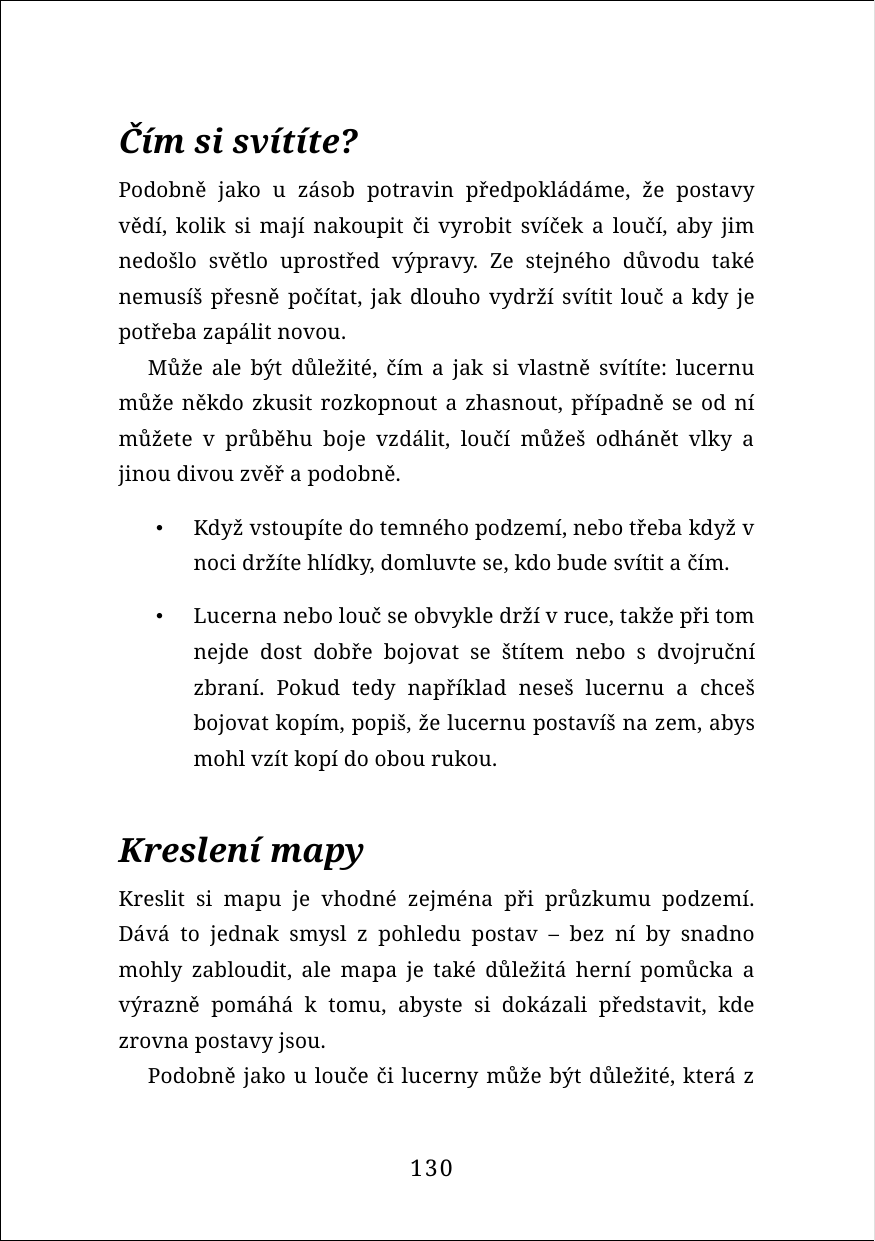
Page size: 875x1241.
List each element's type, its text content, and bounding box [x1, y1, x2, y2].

list Když vstoupíte do temného podzemí, nebo třeba když v noci držíte hlídky, domluvte se, kdo bude svítit a čím. [156, 513, 756, 577]
subtitle Čím si svítíte? [118, 118, 756, 164]
text Podobně jako u zásob potravin předpokládáme, že postavy vědí, kolik si mají nakoupit či vyrobit svíček a loučí, aby jim nedošlo světlo uprostřed výpravy. Ze stejného důvodu také nemusíš přesně počítat, jak dlouho vydrží svítit louč a kdy je potřeba zapálit novou. Může ale být důležité, čím a jak si vlastně svítíte: lucernu může někdo zkusit rozkopnout a zhasnout, případně se od ní můžete v průběhu boje vzdálit, loučí můžeš odhánět vlky a jinou divou zvěř a podobně. [118, 175, 756, 488]
list Lucerna nebo louč se obvykle drží v ruce, takže při tom nejde dost dobře bojovat se štítem nebo s dvojruční zbraní. Pokud tedy například neseš lucernu a chceš bojovat kopím, popiš, že lucernu postavíš na zem, abys mohl vzít kopí do obou rukou. [156, 602, 756, 772]
text Kreslit si mapu je vhodné zejména při průzkumu podzemí. Dává to jednak smysl z pohledu postav – bez ní by snadno mohly zabloudit, ale mapa je také důležitá herní pomůcka a výrazně pomáhá k tomu, abyste si dokázali představit, kde zrovna postavy jsou. Podobně jako u louče či lucerny může být důležité, která z [118, 884, 756, 1090]
subtitle Kreslení mapy [118, 826, 756, 872]
